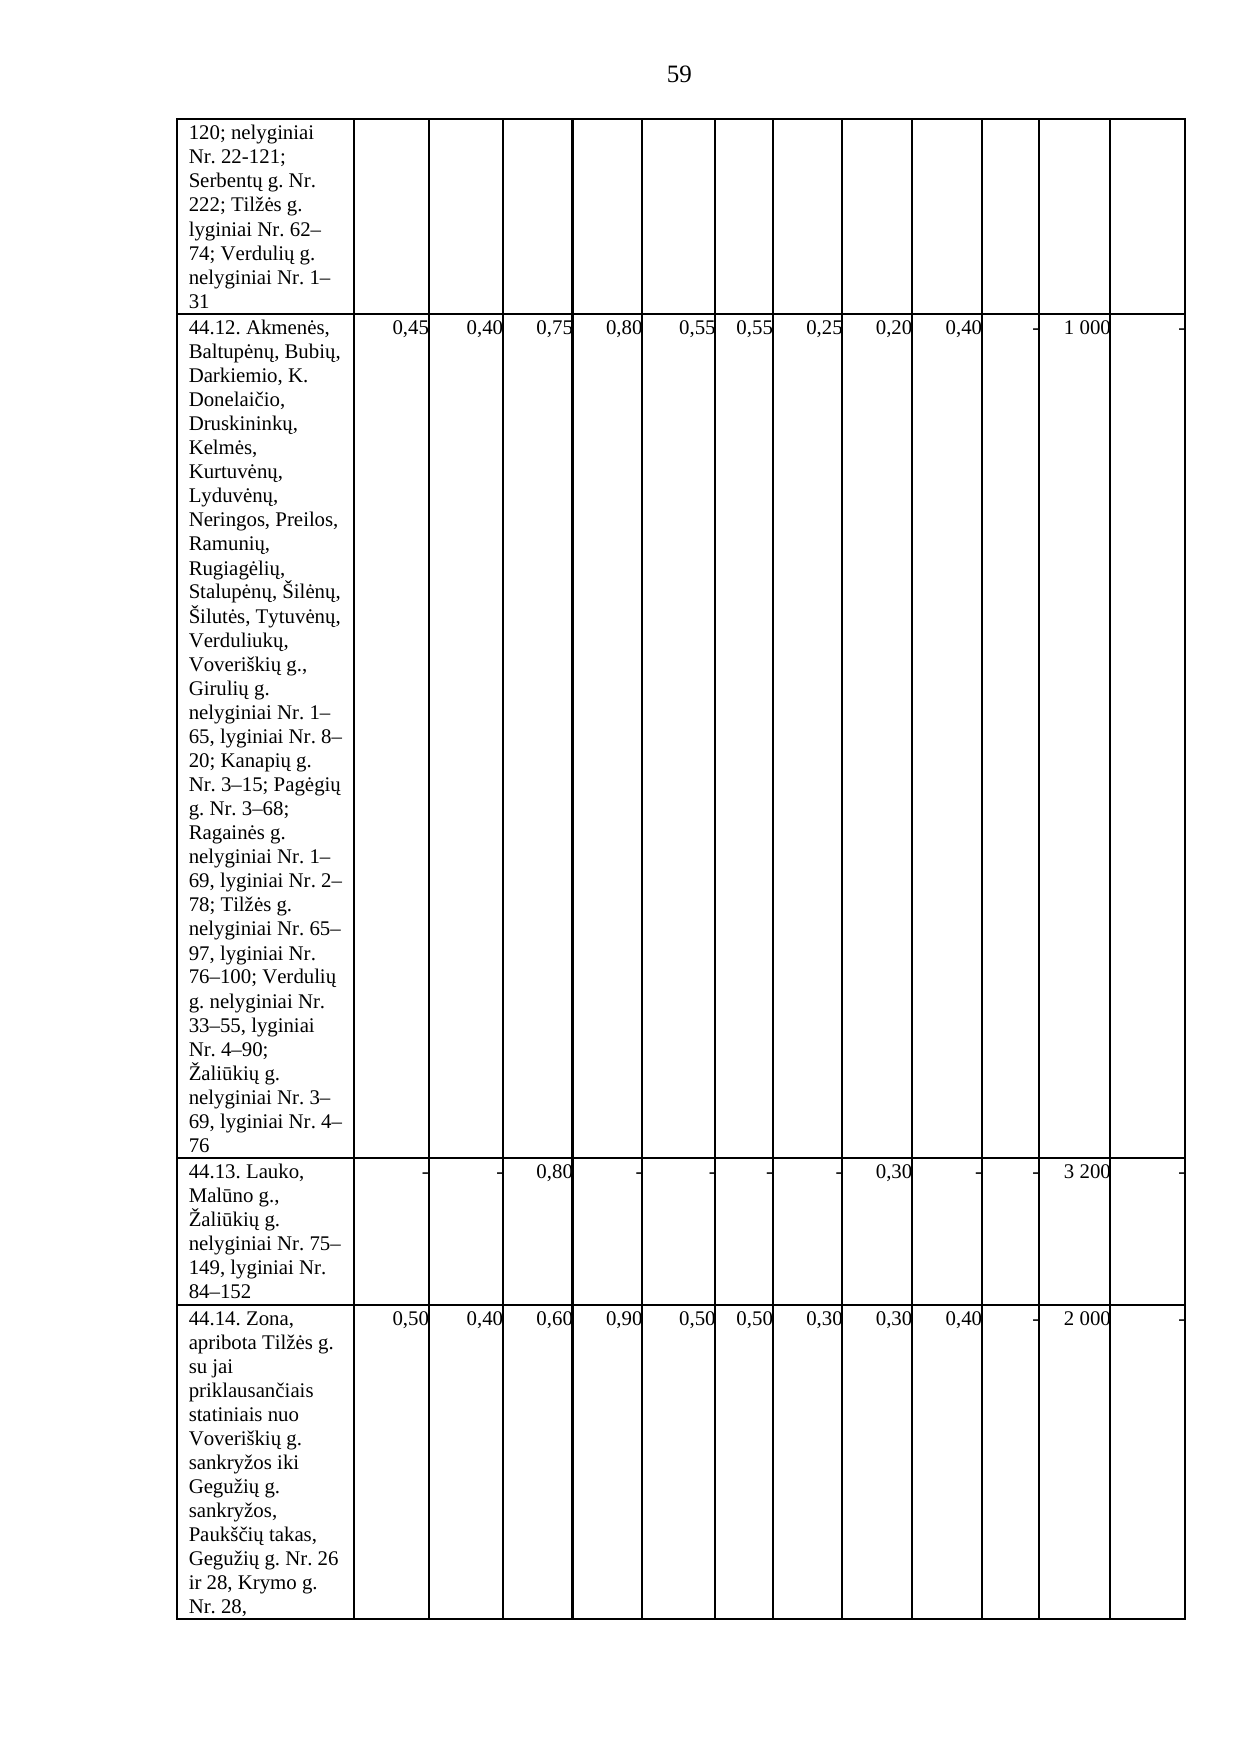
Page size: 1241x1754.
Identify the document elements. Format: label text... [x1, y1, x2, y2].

table_cell 0,55 [716, 315, 772, 1157]
table_cell [843, 120, 911, 313]
table_cell - [574, 1159, 641, 1303]
table_cell 3 200 [1040, 1159, 1109, 1303]
table_cell 0,30 [843, 1306, 911, 1618]
table_cell [430, 120, 502, 313]
table_cell - [983, 315, 1038, 1157]
table_cell - [1111, 1306, 1184, 1618]
table_cell 0,90 [574, 1306, 641, 1618]
table_cell 0,40 [430, 1306, 502, 1618]
table_cell 0,40 [913, 315, 981, 1157]
table_cell 0,80 [504, 1159, 571, 1303]
table_cell [913, 120, 981, 313]
table_cell - [430, 1159, 502, 1303]
table_cell 0,80 [574, 315, 641, 1157]
table_cell 0,20 [843, 315, 911, 1157]
table_cell 2 000 [1040, 1306, 1109, 1618]
table_cell 44.12. Akmenės, Baltupėnų, Bubių, Darkiemio, K. Donelaičio, Druskininkų, Kelmės, Kurtuvėnų, Lyduvėnų, Neringos, Preilos, Ramunių, Rugiagėlių, Stalupėnų, Šilėnų, Šilutės, Tytuvėnų, Verduliukų, Voveriškių g., Girulių g. nelyginiai Nr. 1–65, lyginiai Nr. 8–20; Kanapių g. Nr. 3–15; Pagėgių g. Nr. 3–68; Ragainės g. nelyginiai Nr. 1–69, lyginiai Nr. 2–78; Tilžės g. nelyginiai Nr. 65–97, lyginiai Nr. 76–100; Verdulių g. nelyginiai Nr. 33–55, lyginiai Nr. 4–90; Žaliūkių g. nelyginiai Nr. 3–69, lyginiai Nr. 4–76 [178, 315, 353, 1157]
table_cell - [983, 120, 1038, 313]
table_cell - [355, 1159, 428, 1303]
table_cell 0,60 [504, 1306, 571, 1618]
table_cell 0,50 [643, 1306, 714, 1618]
table_cell - [1111, 315, 1184, 1157]
table_cell [643, 120, 714, 313]
table_cell - [716, 1159, 772, 1303]
table_cell 0,50 [716, 1306, 772, 1618]
table_cell - [1111, 120, 1184, 313]
table_cell - [774, 1159, 841, 1303]
table_cell 0,30 [774, 1306, 841, 1618]
table_cell [716, 120, 772, 313]
table_cell [355, 120, 428, 313]
table_cell [504, 120, 571, 313]
table_cell 120; nelyginiai Nr. 22-121; Serbentų g. Nr. 222; Tilžės g. lyginiai Nr. 62–74; Verdulių g. nelyginiai Nr. 1–31 [178, 120, 353, 313]
table_cell - [643, 1159, 714, 1303]
table_cell 44.14. Zona, apribota Tilžės g. su jai priklausančiais statiniais nuo Voveriškių g. sankryžos iki Gegužių g. sankryžos, Paukščių takas, Gegužių g. Nr. 26 ir 28, Krymo g. Nr. 28, [178, 1306, 353, 1618]
table_cell 0,55 [643, 315, 714, 1157]
table_cell - [983, 1159, 1038, 1303]
table_cell - [983, 1306, 1038, 1618]
table_cell 44.13. Lauko, Malūno g., Žaliūkių g. nelyginiai Nr. 75–149, lyginiai Nr. 84–152 [178, 1159, 353, 1303]
table_cell 0,45 [355, 315, 428, 1157]
table_cell 0,40 [430, 315, 502, 1157]
table_cell - [1111, 1159, 1184, 1303]
table_cell [774, 120, 841, 313]
table_cell [1040, 120, 1109, 313]
table_cell 0,25 [774, 315, 841, 1157]
table_cell 0,30 [843, 1159, 911, 1303]
table_cell 0,75 [504, 315, 571, 1157]
table_cell 1 000 [1040, 315, 1109, 1157]
table_cell - [913, 1159, 981, 1303]
table_cell [574, 120, 641, 313]
table_cell 0,40 [913, 1306, 981, 1618]
table_cell 0,50 [355, 1306, 428, 1618]
